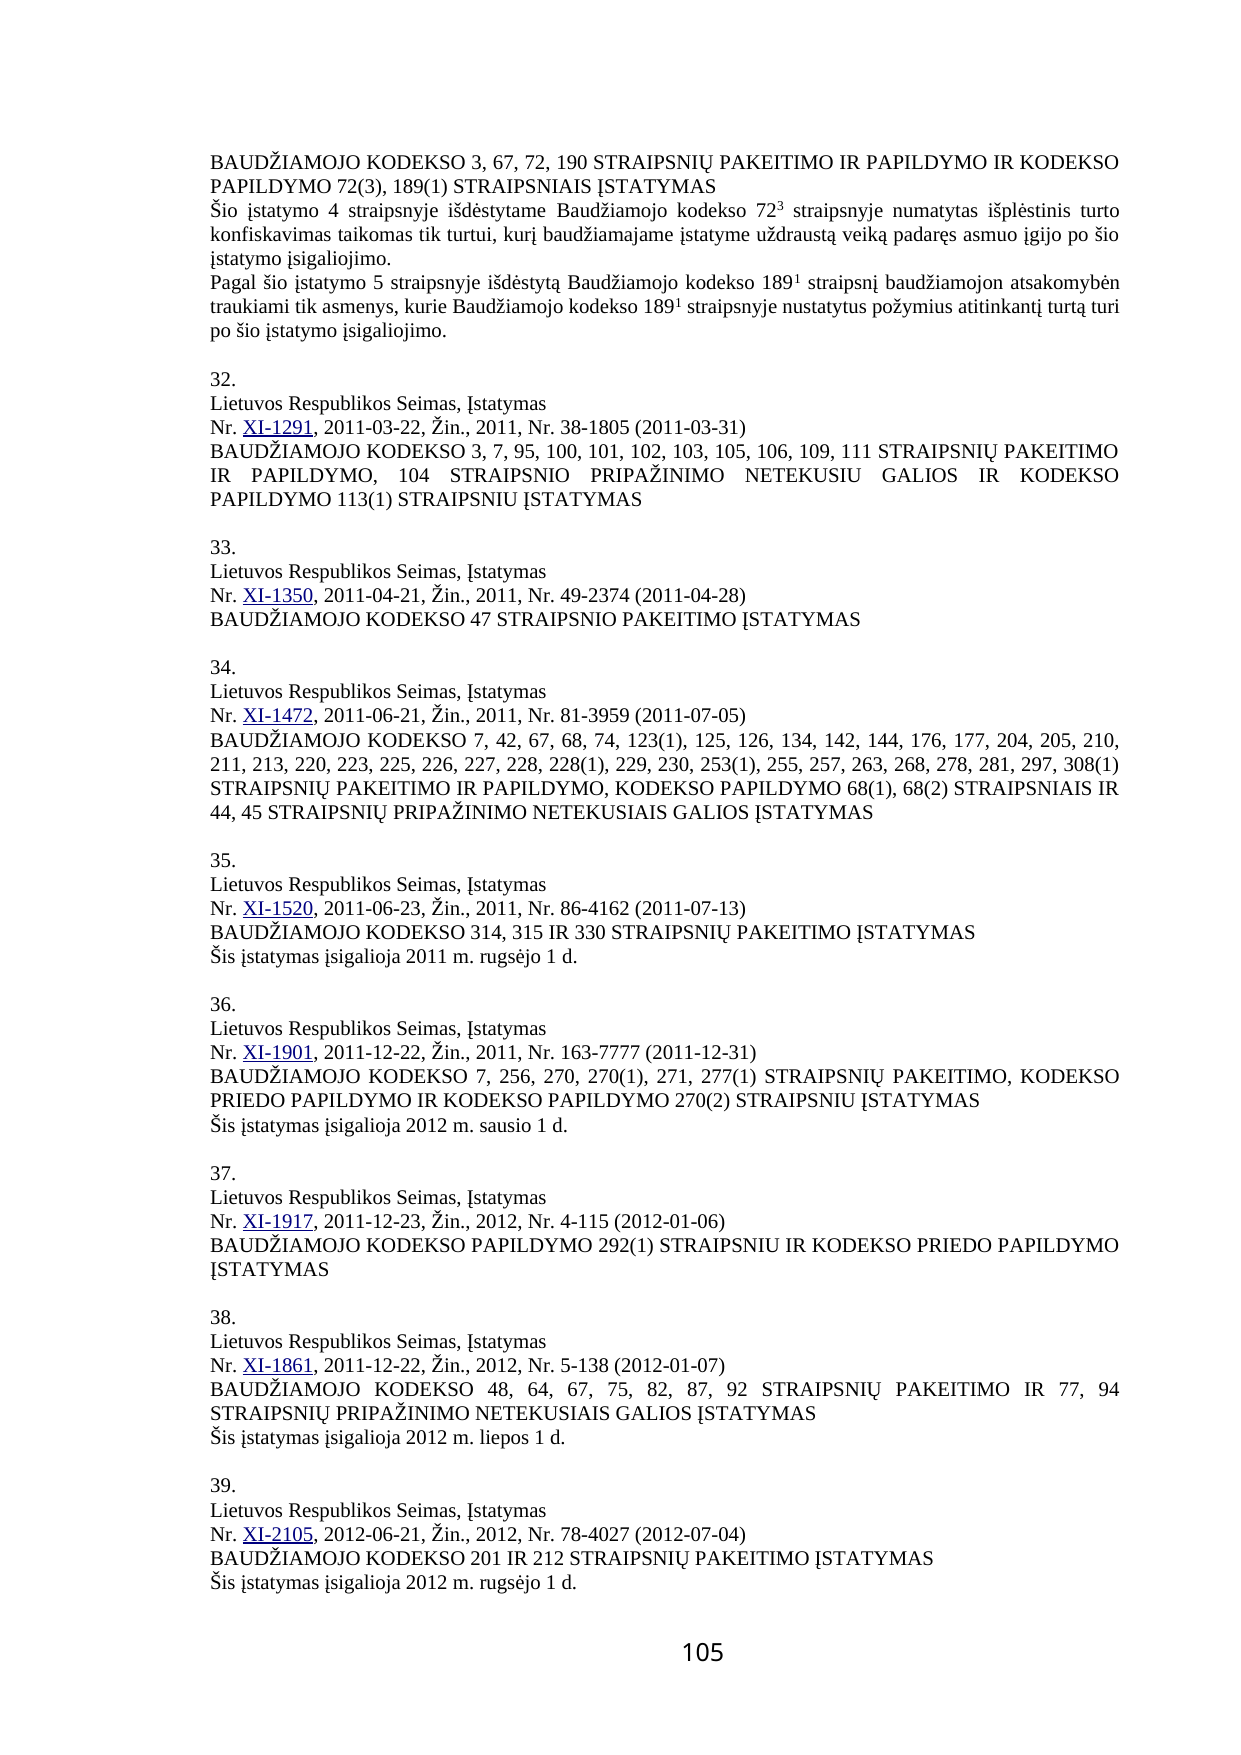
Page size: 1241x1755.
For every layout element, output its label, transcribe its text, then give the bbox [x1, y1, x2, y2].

text 35. [210, 848, 1120, 872]
text BAUDŽIAMOJO KODEKSO 48, 64, 67, 75, 82, 87, 92 STRAIPSNIŲ PAKEITIMO IR 77, 94 STRAIPSNIŲ PRIPAŽINIMO NETEKUSIAIS GALIOS ĮSTATYMAS [210, 1377, 1120, 1425]
text BAUDŽIAMOJO KODEKSO PAPILDYMO 292(1) STRAIPSNIU IR KODEKSO PRIEDO PAPILDYMO ĮSTATYMAS [210, 1233, 1120, 1281]
text BAUDŽIAMOJO KODEKSO 3, 67, 72, 190 STRAIPSNIŲ PAKEITIMO IR PAPILDYMO IR KODEKSO PAPILDYMO 72(3), 189(1) STRAIPSNIAIS ĮSTATYMAS [210, 150, 1120, 198]
text Šis įstatymas įsigalioja 2012 m. sausio 1 d. [210, 1112, 1120, 1137]
text 37. [210, 1161, 1120, 1185]
text Šis įstatymas įsigalioja 2012 m. rugsėjo 1 d. [210, 1570, 1120, 1594]
text Lietuvos Respublikos Seimas, Įstatymas [210, 559, 1120, 583]
text Lietuvos Respublikos Seimas, Įstatymas [210, 1329, 1120, 1353]
text Lietuvos Respublikos Seimas, Įstatymas [210, 1185, 1120, 1209]
text 38. [210, 1305, 1120, 1329]
text BAUDŽIAMOJO KODEKSO 314, 315 IR 330 STRAIPSNIŲ PAKEITIMO ĮSTATYMAS [210, 920, 1120, 944]
text Nr. XI-2105, 2012-06-21, Žin., 2012, Nr. 78-4027 (2012-07-04) [210, 1522, 1120, 1546]
text Pagal šio įstatymo 5 straipsnyje išdėstytą Baudžiamojo kodekso 1891 straipsnį baudžiamojon atsakomybėn traukiami tik asmenys, kurie Baudžiamojo kodekso 1891 straipsnyje nustatytus požymius atitinkantį turtą turi po šio įstatymo įsigaliojimo. [210, 270, 1120, 342]
text 36. [210, 992, 1120, 1016]
text Šio įstatymo 4 straipsnyje išdėstytame Baudžiamojo kodekso 723 straipsnyje numatytas išplėstinis turto konfiskavimas taikomas tik turtui, kurį baudžiamajame įstatyme uždraustą veiką padaręs asmuo įgijo po šio įstatymo įsigaliojimo. [210, 198, 1120, 270]
text Lietuvos Respublikos Seimas, Įstatymas [210, 872, 1120, 896]
text 39. [210, 1473, 1120, 1497]
text Nr. XI-1472, 2011-06-21, Žin., 2011, Nr. 81-3959 (2011-07-05) [210, 703, 1120, 727]
text Nr. XI-1520, 2011-06-23, Žin., 2011, Nr. 86-4162 (2011-07-13) [210, 896, 1120, 920]
text BAUDŽIAMOJO KODEKSO 3, 7, 95, 100, 101, 102, 103, 105, 106, 109, 111 STRAIPSNIŲ PAKEITIMO IR PAPILDYMO, 104 STRAIPSNIO PRIPAŽINIMO NETEKUSIU GALIOS IR KODEKSO PAPILDYMO 113(1) STRAIPSNIU ĮSTATYMAS [210, 439, 1120, 511]
text Lietuvos Respublikos Seimas, Įstatymas [210, 1497, 1120, 1522]
text 33. [210, 535, 1120, 559]
text BAUDŽIAMOJO KODEKSO 47 STRAIPSNIO PAKEITIMO ĮSTATYMAS [210, 607, 1120, 631]
text Nr. XI-1291, 2011-03-22, Žin., 2011, Nr. 38-1805 (2011-03-31) [210, 415, 1120, 439]
text 32. [210, 367, 1120, 391]
text Lietuvos Respublikos Seimas, Įstatymas [210, 391, 1120, 415]
text BAUDŽIAMOJO KODEKSO 201 IR 212 STRAIPSNIŲ PAKEITIMO ĮSTATYMAS [210, 1546, 1120, 1570]
text 34. [210, 655, 1120, 679]
text Lietuvos Respublikos Seimas, Įstatymas [210, 1016, 1120, 1040]
text BAUDŽIAMOJO KODEKSO 7, 256, 270, 270(1), 271, 277(1) STRAIPSNIŲ PAKEITIMO, KODEKSO PRIEDO PAPILDYMO IR KODEKSO PAPILDYMO 270(2) STRAIPSNIU ĮSTATYMAS [210, 1064, 1120, 1112]
text Nr. XI-1901, 2011-12-22, Žin., 2011, Nr. 163-7777 (2011-12-31) [210, 1040, 1120, 1064]
text Nr. XI-1350, 2011-04-21, Žin., 2011, Nr. 49-2374 (2011-04-28) [210, 583, 1120, 607]
text Lietuvos Respublikos Seimas, Įstatymas [210, 679, 1120, 703]
text Šis įstatymas įsigalioja 2011 m. rugsėjo 1 d. [210, 944, 1120, 968]
text BAUDŽIAMOJO KODEKSO 7, 42, 67, 68, 74, 123(1), 125, 126, 134, 142, 144, 176, 177, 204, 205, 210, 211, 213, 220, 223, 225, 226, 227, 228, 228(1), 229, 230, 253(1), 255, 257, 263, 268, 278, 281, 297, 308(1) STRAIPSNIŲ PAKEITIMO IR PAPILDYMO, KODEKSO PAPILDYMO 68(1), 68(2) STRAIPSNIAIS IR 44, 45 STRAIPSNIŲ PRIPAŽINIMO NETEKUSIAIS GALIOS ĮSTATYMAS [210, 727, 1120, 824]
text Šis įstatymas įsigalioja 2012 m. liepos 1 d. [210, 1425, 1120, 1449]
text Nr. XI-1861, 2011-12-22, Žin., 2012, Nr. 5-138 (2012-01-07) [210, 1353, 1120, 1377]
text Nr. XI-1917, 2011-12-23, Žin., 2012, Nr. 4-115 (2012-01-06) [210, 1209, 1120, 1233]
